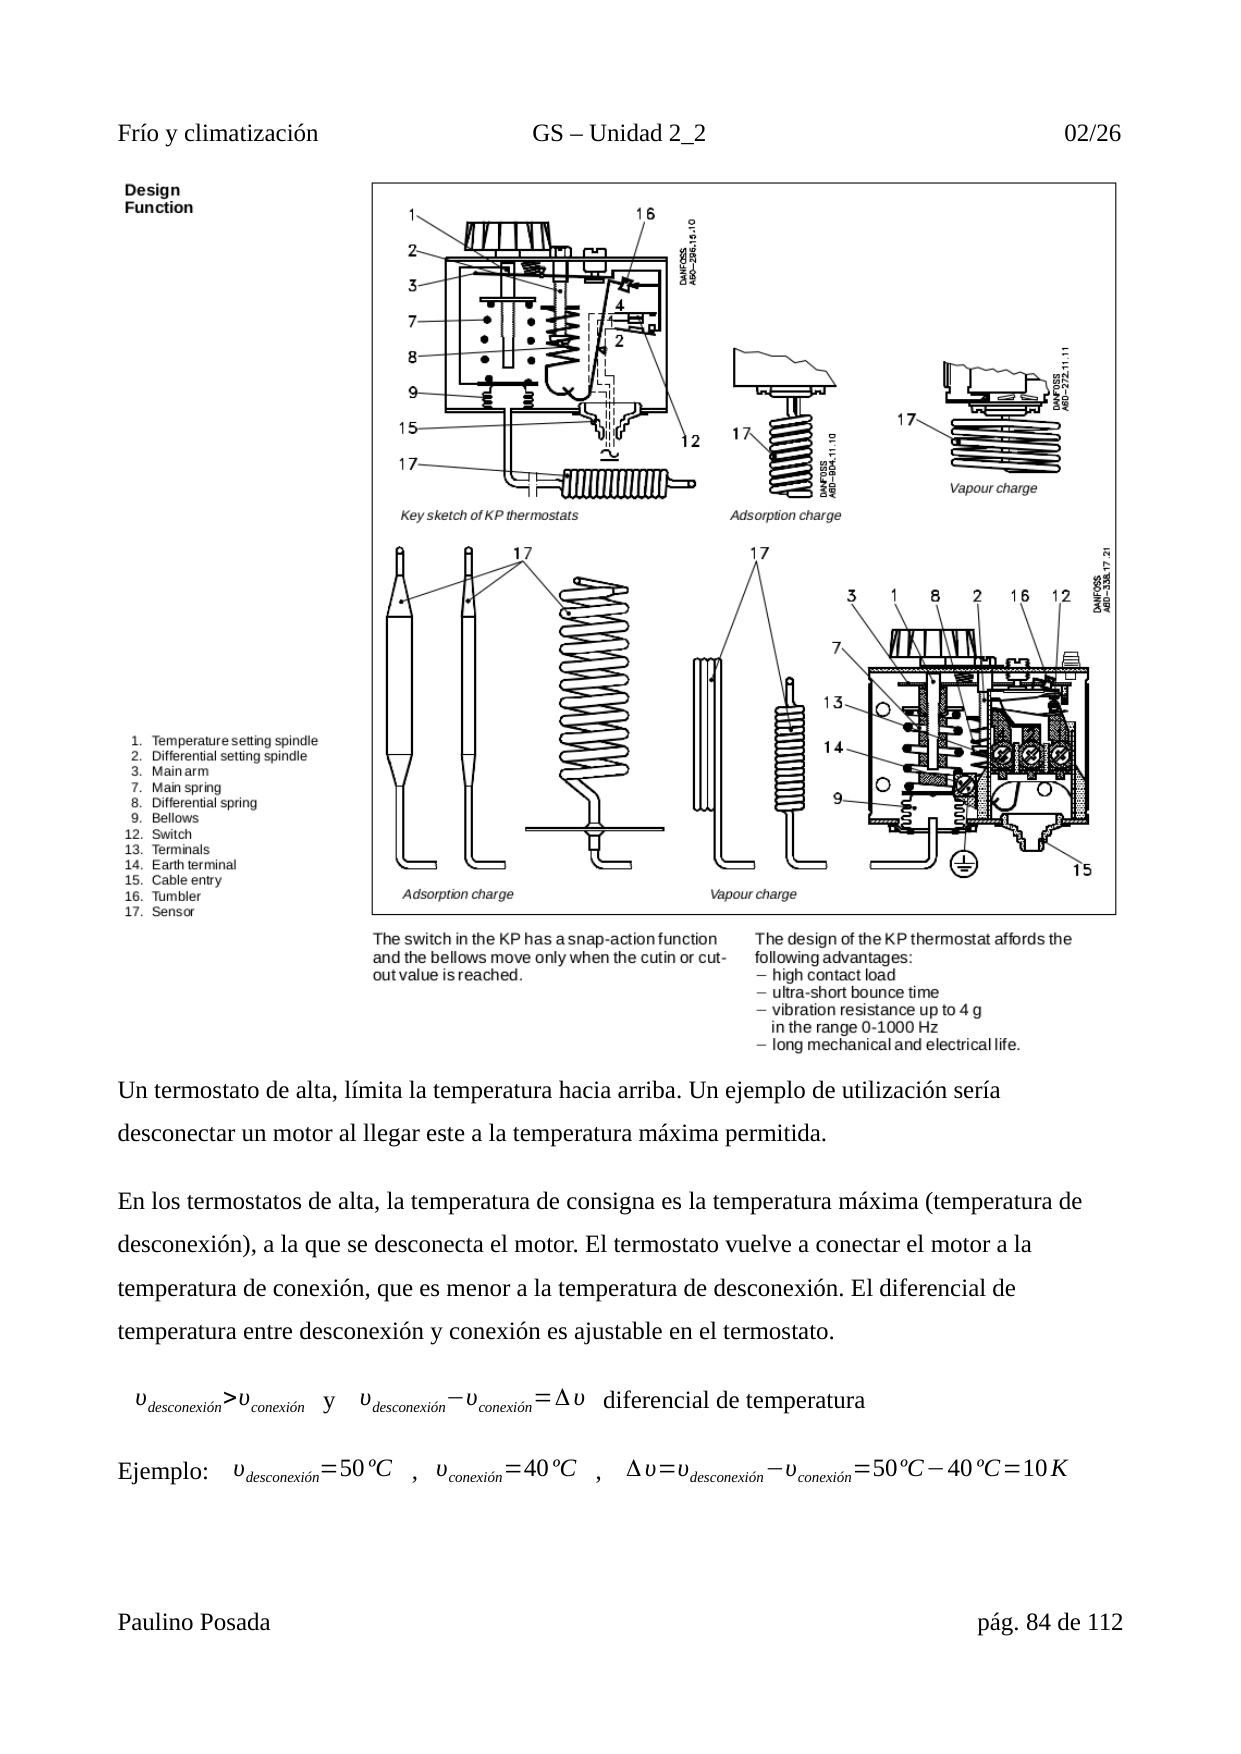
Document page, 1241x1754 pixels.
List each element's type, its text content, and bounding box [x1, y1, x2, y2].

text En los termostatos de alta, la temperatura de consigna es la temperatura máxima (temperatura de desconexión), a la que se desconecta el motor. El termostato vuelve a conectar el motor a la temperatura de conexión, que es menor a la temperatura de desconexión. El diferencial de temperatura entre desconexión y conexión es ajustable en el termostato. [117, 1186, 1123, 1344]
text Un termostato de alta, límita la temperatura hacia arriba. Un ejemplo de utilización sería desconectar un motor al llegar este a la temperatura máxima permitida. [117, 1061, 1123, 1147]
text y diferencial de temperatura [117, 1384, 1123, 1415]
text Ejemplo: ,, [117, 1455, 1123, 1486]
picture [117, 176, 1124, 1061]
